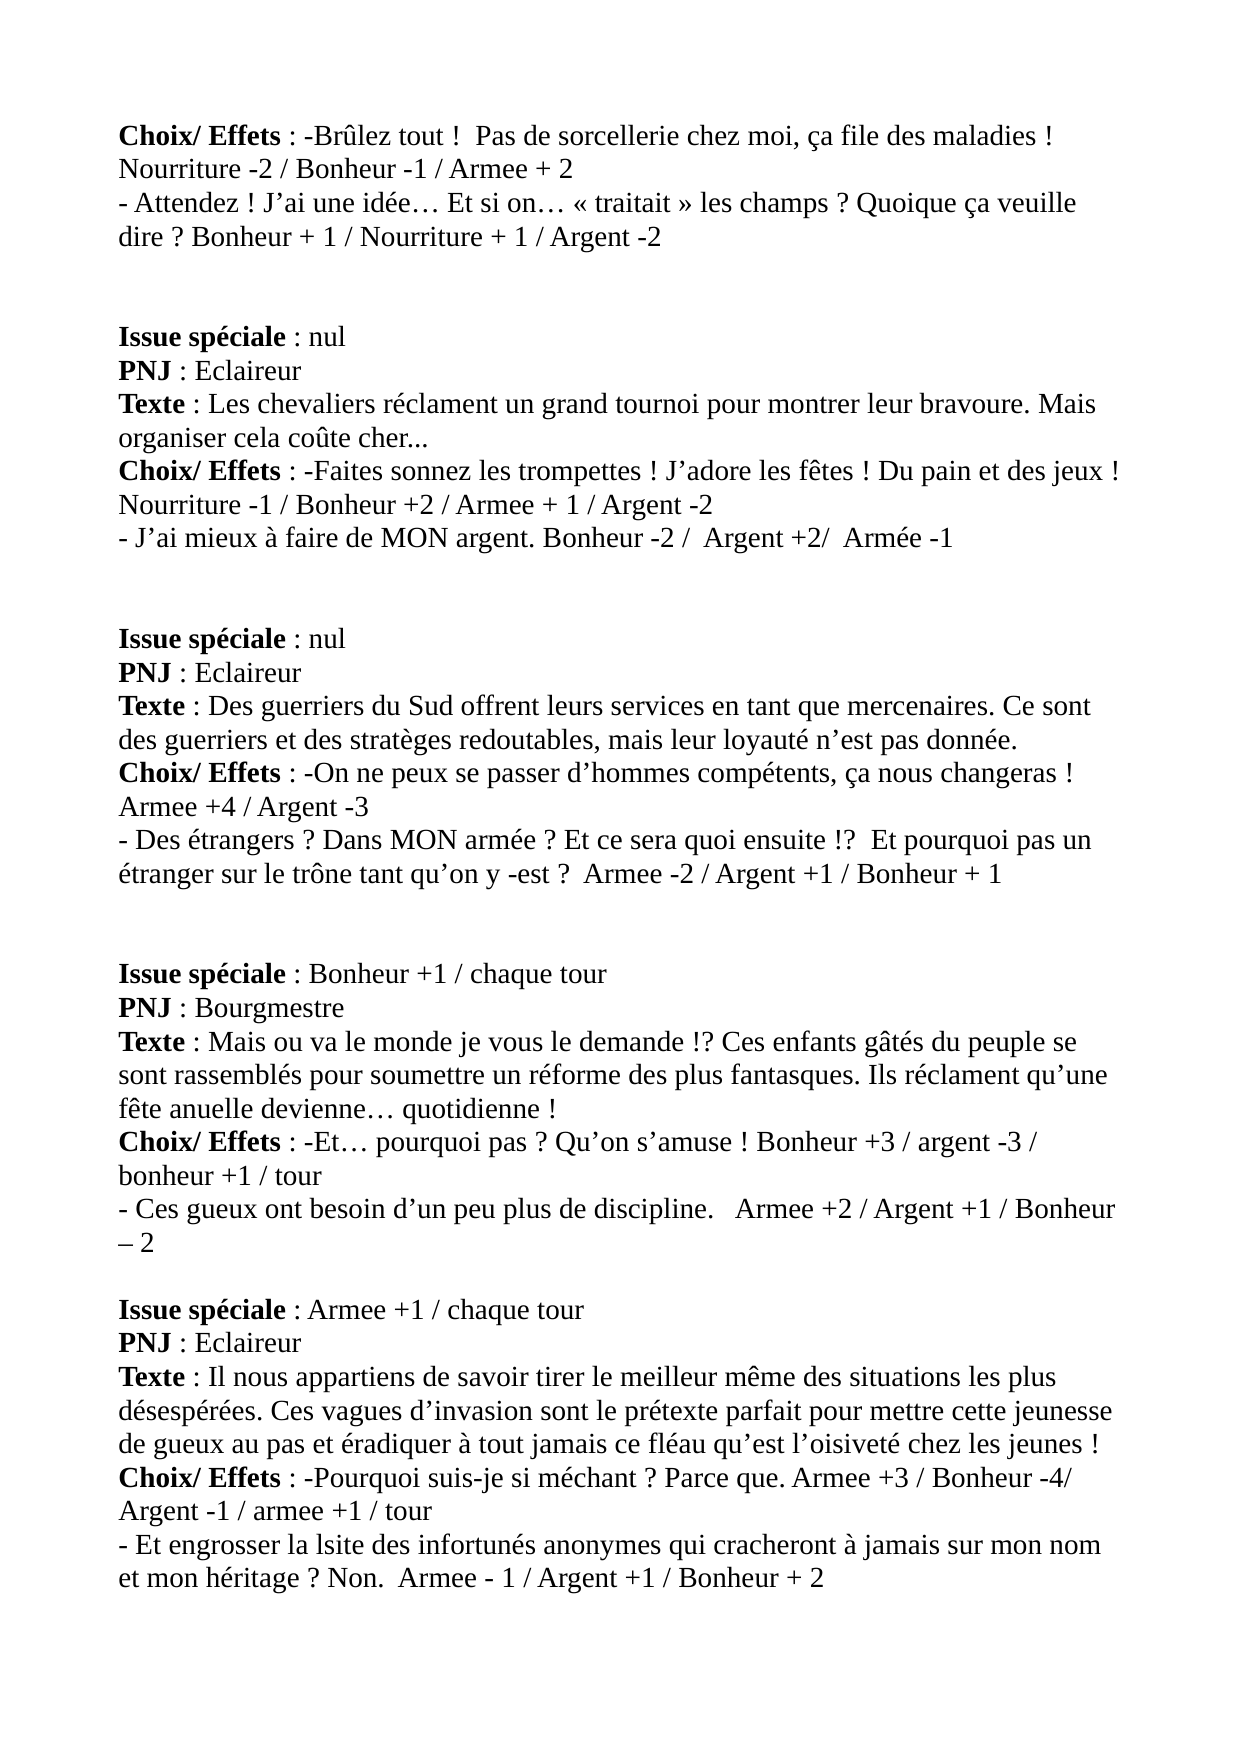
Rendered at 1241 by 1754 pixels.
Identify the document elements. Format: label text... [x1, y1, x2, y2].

text Texte : Il nous appartiens de savoir tirer le meilleur même des situations les plus désespérées. Ces vagues d’invasion sont le prétexte parfait pour mettre cette jeunesse de gueux au pas et éradiquer à tout jamais ce fléau qu’est l’oisiveté chez les jeunes ! [118, 1359, 1122, 1460]
text Texte : Les chevaliers réclament un grand tournoi pour montrer leur bravoure. Mais organiser cela coûte cher... [118, 386, 1122, 453]
text Texte : Des guerriers du Sud offrent leurs services en tant que mercenaires. Ce sont des guerriers et des stratèges redoutables, mais leur loyauté n’est pas donnée. [118, 688, 1122, 755]
text PNJ : Eclaireur [118, 655, 1122, 688]
text - Attendez ! J’ai une idée… Et si on… « traitait » les champs ? Quoique ça veuille dire ? Bonheur + 1 / Nourriture + 1 / Argent -2 [118, 185, 1122, 252]
text Choix/ Effets : -Brûlez tout ! Pas de sorcellerie chez moi, ça file des maladies ! Nourriture -2 / Bonheur -1 / Armee + 2 [118, 118, 1122, 185]
text - Et engrosser la lsite des infortunés anonymes qui cracheront à jamais sur mon nom et mon héritage ? Non. Armee - 1 / Argent +1 / Bonheur + 2 [118, 1527, 1122, 1594]
text - Ces gueux ont besoin d’un peu plus de discipline. Armee +2 / Argent +1 / Bonheur – 2 [118, 1191, 1122, 1258]
text Choix/ Effets : -On ne peux se passer d’hommes compétents, ça nous changeras ! Armee +4 / Argent -3 [118, 755, 1122, 822]
text Texte : Mais ou va le monde je vous le demande !? Ces enfants gâtés du peuple se sont rassemblés pour soumettre un réforme des plus fantasques. Ils réclament qu’une fête anuelle devienne… quotidienne ! [118, 1024, 1122, 1124]
text Choix/ Effets : -Pourquoi suis-je si méchant ? Parce que. Armee +3 / Bonheur -4/ Argent -1 / armee +1 / tour [118, 1460, 1122, 1527]
text PNJ : Eclaireur [118, 1326, 1122, 1359]
text - J’ai mieux à faire de MON argent. Bonheur -2 / Argent +2/ Armée -1 [118, 521, 1122, 554]
text Issue spéciale : Bonheur +1 / chaque tour [118, 957, 1122, 990]
text Issue spéciale : nul [118, 621, 1122, 655]
text Choix/ Effets : -Et… pourquoi pas ? Qu’on s’amuse ! Bonheur +3 / argent -3 / bonheur +1 / tour [118, 1124, 1122, 1191]
text PNJ : Eclaireur [118, 353, 1122, 386]
text PNJ : Bourgmestre [118, 990, 1122, 1024]
text Issue spéciale : nul [118, 319, 1122, 353]
text Choix/ Effets : -Faites sonnez les trompettes ! J’adore les fêtes ! Du pain et des jeux !Nourriture -1 / Bonheur +2 / Armee + 1 / Argent -2 [118, 453, 1122, 521]
text - Des étrangers ? Dans MON armée ? Et ce sera quoi ensuite !? Et pourquoi pas un étranger sur le trône tant qu’on y -est ? Armee -2 / Argent +1 / Bonheur + 1 [118, 822, 1122, 889]
text Issue spéciale : Armee +1 / chaque tour [118, 1292, 1122, 1326]
